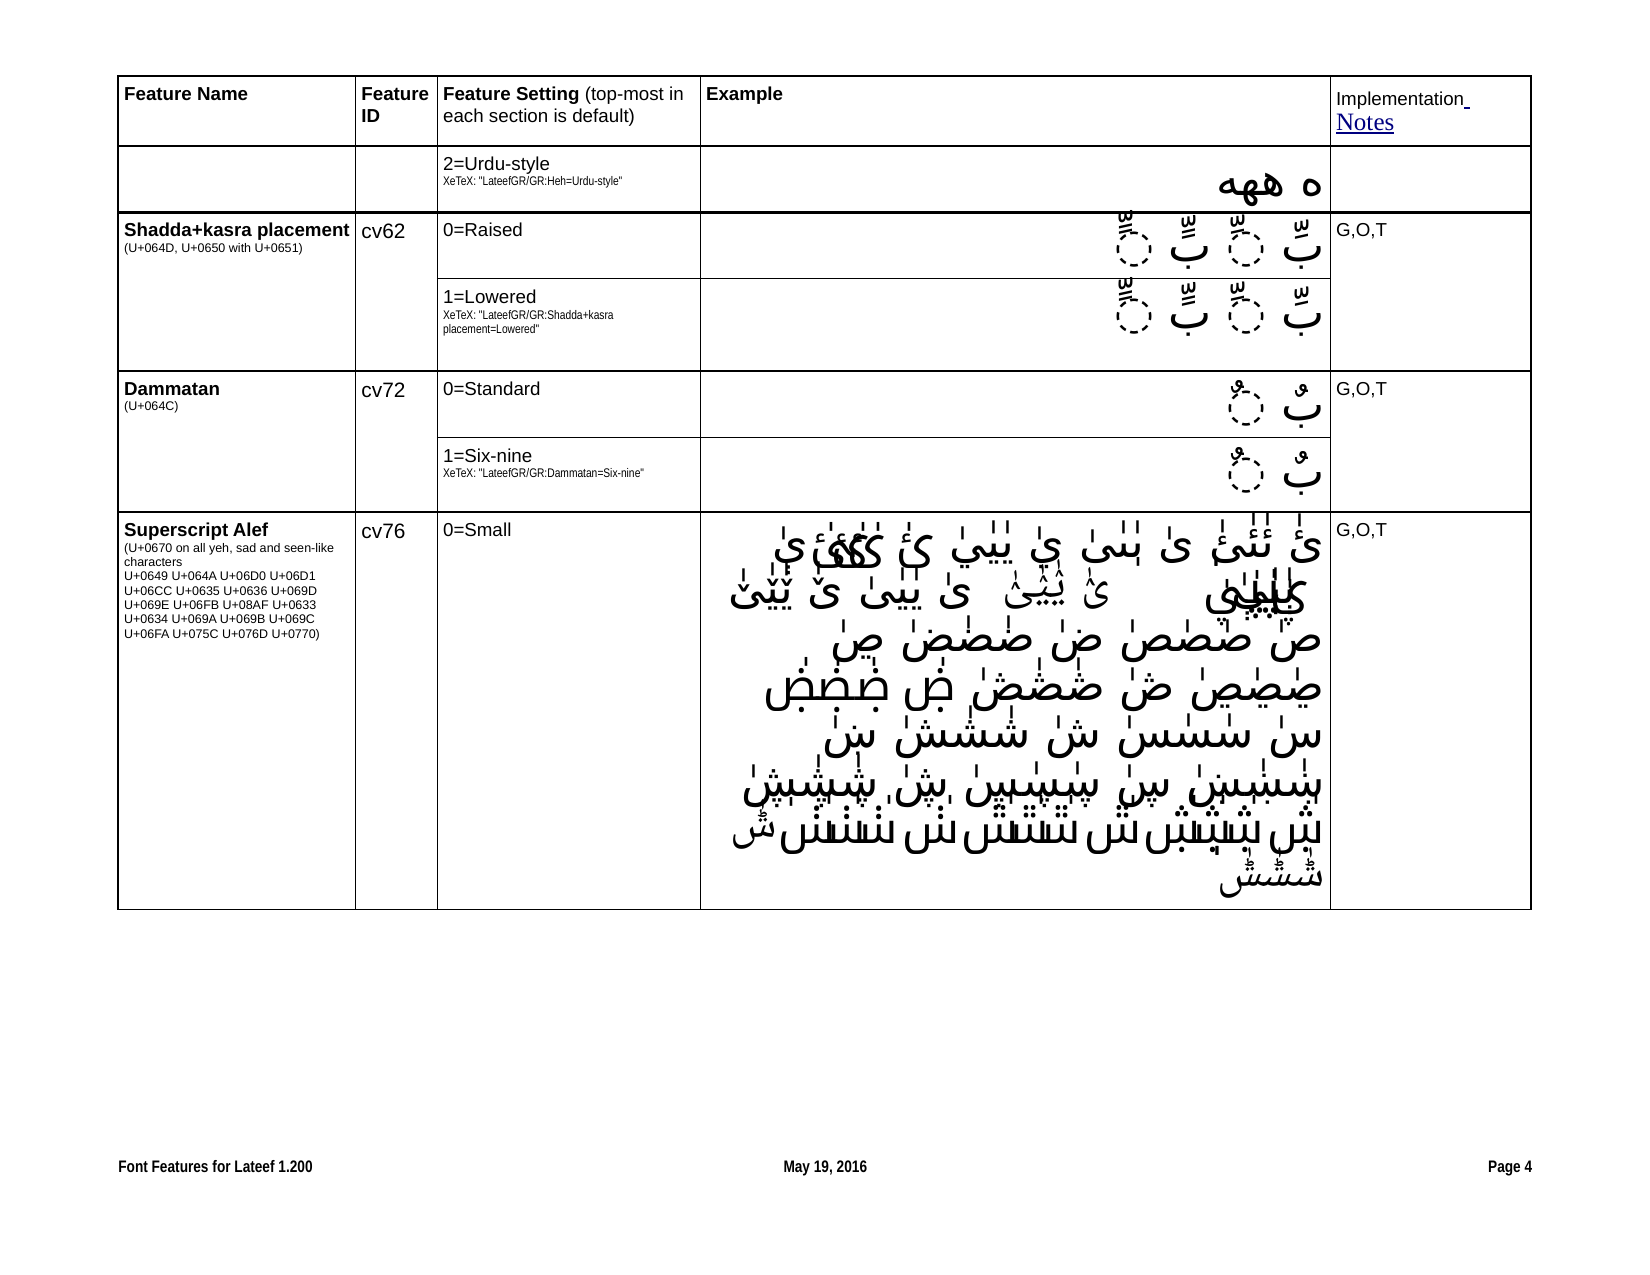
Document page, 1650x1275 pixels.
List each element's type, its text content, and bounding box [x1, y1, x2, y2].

table_cell 0=Small [438, 513, 700, 908]
table_cell 0=Standard [438, 372, 700, 437]
table_cell بِّ ◌ِّ بٍّ ◌ٍّ [701, 214, 1330, 278]
table_cell [119, 147, 355, 211]
table_cell Shadda+kasra placement (U+064D, U+0650 with U+0651) [119, 214, 355, 370]
table_cell 0=Raised [438, 214, 700, 278]
table_cell cv62 [356, 214, 437, 370]
table_cell ئٰ ئٰئٰئٰ ىٰ ىٰىٰىٰ يٰ يٰيٰيٰ ٸٰ ٸٰٸٰٸٰ ېٰ ېٰېٰېٰ ۑٰ ۑٰۑٰۑٰ ؽٰ ؽٰؽٰؽٰ یٰ یٰیٰیٰ ێٰ ێٰێٰێٰ صٰ صٰصٰصٰ ضٰ ضٰضٰضٰ ڝٰ ڝٰڝٰڝٰ ڞٰ ڞٰڞٰڞٰ ۻٰ ۻٰۻٰۻٰ سٰ سٰسٰسٰ شٰ شٰشٰشٰ ښٰ ښٰښٰښٰ ڛٰ ڛٰڛٰڛٰ ڜٰ ڜٰڜٰڜٰ ۺٰ ۺٰۺٰۺٰ ݜٰ ݜٰݜٰݜٰ ݭٰ ݭٰݭٰݭٰ ݰٰ ݰٰݰٰݰٰ [701, 513, 1330, 908]
table_cell G,O,T [1331, 513, 1530, 908]
table_cell بِّ ◌ِّ بٍّ ◌ٍّ [701, 279, 1330, 370]
table_cell G,O,T [1331, 214, 1530, 370]
table_cell 1=Lowered XeTeX: "LateefGR/GR:Shadda+kasra placement=Lowered" [438, 279, 700, 370]
table_cell بٌ ◌ٌ [701, 372, 1330, 437]
table_cell G,O,T [1331, 372, 1530, 511]
table_cell ه ههه [701, 147, 1330, 211]
table_cell cv76 [356, 513, 437, 908]
table_cell [356, 147, 437, 211]
table_header Feature Name [119, 77, 355, 144]
table_cell Superscript Alef (U+0670 on all yeh, sad and seen-like characters U+0649 U+064A U+06D0 U+06D1 U+06CC U+0635 U+0636 U+069D U+069E U+06FB U+08AF U+0633 U+0634 U+069A U+069B U+069C U+06FA U+075C U+076D U+0770) [119, 513, 355, 908]
table_cell 2=Urdu-style XeTeX: "LateefGR/GR:Heh=Urdu-style" [438, 147, 700, 211]
table_cell 1=Six-nine XeTeX: "LateefGR/GR:Dammatan=Six-nine" [438, 438, 700, 511]
table_cell Dammatan (U+064C) [119, 372, 355, 511]
table_header Example [701, 77, 1330, 144]
table_header Feature ID [356, 77, 437, 144]
table_cell [1331, 147, 1530, 211]
table_header Feature Setting (top-most in each section is default) [438, 77, 700, 144]
table_cell cv72 [356, 372, 437, 511]
table_header Implementation Notes [1331, 77, 1530, 144]
table_cell بٌ ◌ٌ [701, 438, 1330, 511]
